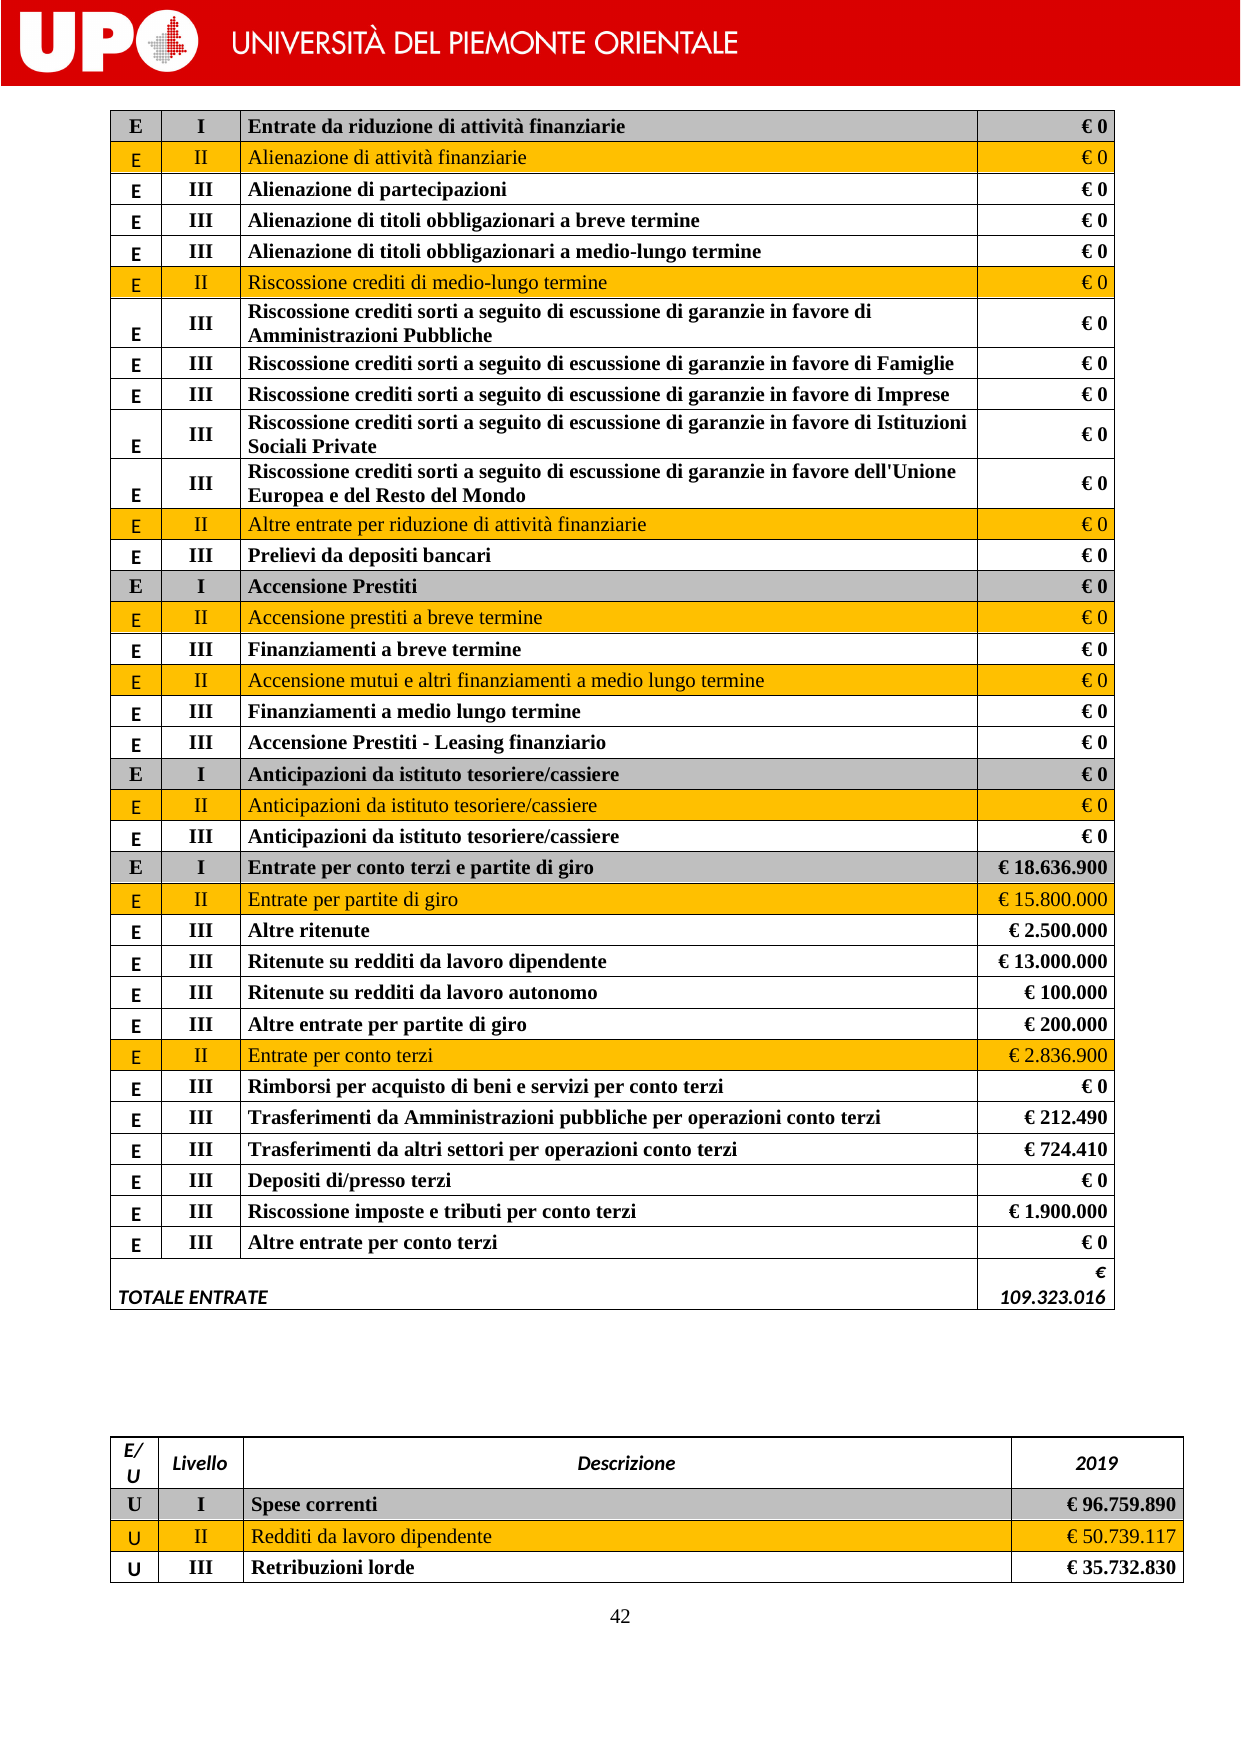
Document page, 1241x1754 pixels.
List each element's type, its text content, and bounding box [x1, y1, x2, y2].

table_cell I [162, 759, 240, 789]
table_header Descrizione [244, 1438, 1011, 1488]
table_cell II [162, 509, 240, 539]
table_cell Ritenute su redditi da lavoro autonomo [241, 977, 977, 1007]
table_cell II [162, 267, 240, 297]
table_cell E [111, 459, 161, 507]
table_cell € 0 [978, 142, 1114, 172]
table_cell € 2.500.000 [978, 915, 1114, 945]
table_cell E [111, 634, 161, 664]
table_cell II [162, 884, 240, 914]
table_cell Riscossione crediti sorti a seguito di escussione di garanzie in favore di Istituzioni Sociali Private [241, 410, 977, 458]
table_cell € 0 [978, 111, 1114, 141]
table_cell € 0 [978, 634, 1114, 664]
table_cell Riscossione imposte e tributi per conto terzi [241, 1196, 977, 1226]
table_cell Riscossione crediti sorti a seguito di escussione di garanzie in favore di Famiglie [241, 348, 977, 378]
table_cell Altre entrate per conto terzi [241, 1227, 977, 1257]
table_header Livello [159, 1438, 243, 1488]
table_cell Entrate per conto terzi [241, 1040, 977, 1070]
table_cell E [111, 111, 161, 141]
table_cell III [162, 1009, 240, 1039]
table_cell E [111, 759, 161, 789]
table_cell € 0 [978, 459, 1114, 507]
table_cell Finanziamenti a medio lungo termine [241, 696, 977, 726]
table_cell Entrate per conto terzi e partite di giro [241, 852, 977, 882]
table_cell E [111, 977, 161, 1007]
table_cell Anticipazioni da istituto tesoriere/cassiere [241, 759, 977, 789]
table_cell E [111, 696, 161, 726]
table_cell E [111, 205, 161, 235]
table_cell III [162, 236, 240, 266]
table_cell I [162, 571, 240, 601]
table_cell E [111, 1102, 161, 1132]
table_header E/U [111, 1438, 158, 1488]
table_cell € 96.759.890 [1012, 1489, 1183, 1519]
table_cell Finanziamenti a breve termine [241, 634, 977, 664]
table_cell € 0 [978, 540, 1114, 570]
table_cell III [162, 540, 240, 570]
table_cell Prelievi da depositi bancari [241, 540, 977, 570]
table_cell € 0 [978, 174, 1114, 204]
table_cell II [162, 1040, 240, 1070]
table_cell € 15.800.000 [978, 884, 1114, 914]
table_cell Accensione mutui e altri finanziamenti a medio lungo termine [241, 665, 977, 695]
table_cell III [162, 348, 240, 378]
table_cell E [111, 1040, 161, 1070]
table_cell E [111, 821, 161, 851]
table_cell E [111, 884, 161, 914]
table_cell E [111, 946, 161, 976]
table_cell III [162, 1102, 240, 1132]
table_cell € 0 [978, 571, 1114, 601]
table_cell E [111, 1134, 161, 1164]
table_cell Alienazione di attività finanziarie [241, 142, 977, 172]
table_cell III [162, 459, 240, 507]
table_header 2019 [1012, 1438, 1183, 1488]
table_cell U [111, 1489, 158, 1519]
table_cell III [162, 977, 240, 1007]
table_cell € 0 [978, 602, 1114, 632]
table_cell € 2.836.900 [978, 1040, 1114, 1070]
table_cell E [111, 852, 161, 882]
table_cell E [111, 410, 161, 458]
table_cell € 0 [978, 348, 1114, 378]
table_cell € 0 [978, 379, 1114, 409]
table_cell U [111, 1552, 158, 1582]
table_cell II [159, 1521, 243, 1551]
table_cell Rimborsi per acquisto di beni e servizi per conto terzi [241, 1071, 977, 1101]
table_cell Retribuzioni lorde [244, 1552, 1011, 1582]
table_cell Anticipazioni da istituto tesoriere/cassiere [241, 790, 977, 820]
table_cell I [162, 852, 240, 882]
table_cell Spese correnti [244, 1489, 1011, 1519]
table_cell Accensione prestiti a breve termine [241, 602, 977, 632]
table_cell III [162, 696, 240, 726]
table_cell Altre entrate per riduzione di attività finanziarie [241, 509, 977, 539]
table_cell € 0 [978, 727, 1114, 757]
table_cell Altre ritenute [241, 915, 977, 945]
table_cell € 0 [978, 410, 1114, 458]
table_cell E [111, 236, 161, 266]
table_cell € 0 [978, 696, 1114, 726]
table_cell Anticipazioni da istituto tesoriere/cassiere [241, 821, 977, 851]
table_cell € 35.732.830 [1012, 1552, 1183, 1582]
table_cell III [162, 299, 240, 347]
table_cell E [111, 267, 161, 297]
table_cell II [162, 602, 240, 632]
table_cell € 0 [978, 1227, 1114, 1257]
table_cell E [111, 348, 161, 378]
table_cell € 200.000 [978, 1009, 1114, 1039]
table_cell III [162, 410, 240, 458]
table_cell Entrate da riduzione di attività finanziarie [241, 111, 977, 141]
table_cell E [111, 1071, 161, 1101]
table_cell II [162, 142, 240, 172]
table_cell E [111, 665, 161, 695]
table_cell € 18.636.900 [978, 852, 1114, 882]
table_cell € 109.323.016 [978, 1259, 1114, 1309]
table_cell € 0 [978, 1165, 1114, 1195]
table_cell E [111, 790, 161, 820]
table_cell € 0 [978, 821, 1114, 851]
table_cell Trasferimenti da altri settori per operazioni conto terzi [241, 1134, 977, 1164]
table_cell E [111, 174, 161, 204]
table_cell E [111, 602, 161, 632]
table_cell III [162, 205, 240, 235]
table_cell € 0 [978, 665, 1114, 695]
table_cell Riscossione crediti sorti a seguito di escussione di garanzie in favore di Amministrazioni Pubbliche [241, 299, 977, 347]
table_cell III [162, 634, 240, 664]
table_cell Riscossione crediti di medio-lungo termine [241, 267, 977, 297]
table_cell E [111, 509, 161, 539]
table_cell E [111, 571, 161, 601]
table_cell U [111, 1521, 158, 1551]
table_cell III [162, 1071, 240, 1101]
table_cell III [162, 1165, 240, 1195]
table_cell E [111, 1227, 161, 1257]
table_cell € 100.000 [978, 977, 1114, 1007]
table_cell Depositi di/presso terzi [241, 1165, 977, 1195]
table_cell Accensione Prestiti - Leasing finanziario [241, 727, 977, 757]
table_cell € 0 [978, 205, 1114, 235]
table_cell € 212.490 [978, 1102, 1114, 1132]
table_cell E [111, 540, 161, 570]
table_cell Altre entrate per partite di giro [241, 1009, 977, 1039]
table_cell € 50.739.117 [1012, 1521, 1183, 1551]
table_cell E [111, 1009, 161, 1039]
table_cell III [159, 1552, 243, 1582]
table_cell € 13.000.000 [978, 946, 1114, 976]
table_cell Alienazione di titoli obbligazionari a medio-lungo termine [241, 236, 977, 266]
table_cell Redditi da lavoro dipendente [244, 1521, 1011, 1551]
table_cell I [159, 1489, 243, 1519]
table_cell E [111, 379, 161, 409]
table_cell E [111, 1196, 161, 1226]
table_cell Alienazione di partecipazioni [241, 174, 977, 204]
table_cell III [162, 1227, 240, 1257]
table_cell III [162, 915, 240, 945]
table_cell Ritenute su redditi da lavoro dipendente [241, 946, 977, 976]
table_cell € 0 [978, 759, 1114, 789]
table_cell III [162, 821, 240, 851]
table_cell III [162, 727, 240, 757]
table_cell E [111, 915, 161, 945]
table_cell € 0 [978, 790, 1114, 820]
table_cell € 0 [978, 1071, 1114, 1101]
table_cell E [111, 299, 161, 347]
table_cell Accensione Prestiti [241, 571, 977, 601]
table_cell € 0 [978, 299, 1114, 347]
table_cell E [111, 727, 161, 757]
table_cell II [162, 790, 240, 820]
table_cell TOTALE ENTRATE [111, 1259, 977, 1309]
table_cell € 0 [978, 236, 1114, 266]
table_cell III [162, 379, 240, 409]
table_cell III [162, 946, 240, 976]
table_cell Riscossione crediti sorti a seguito di escussione di garanzie in favore di Imprese [241, 379, 977, 409]
table_cell II [162, 665, 240, 695]
table_cell III [162, 1134, 240, 1164]
table_cell Entrate per partite di giro [241, 884, 977, 914]
table_cell Riscossione crediti sorti a seguito di escussione di garanzie in favore dell'Unione Europea e del Resto del Mondo [241, 459, 977, 507]
table_cell € 0 [978, 267, 1114, 297]
table_cell III [162, 1196, 240, 1226]
table_cell € 1.900.000 [978, 1196, 1114, 1226]
table_cell III [162, 174, 240, 204]
table_cell € 724.410 [978, 1134, 1114, 1164]
table_cell Trasferimenti da Amministrazioni pubbliche per operazioni conto terzi [241, 1102, 977, 1132]
table_cell E [111, 142, 161, 172]
table_cell Alienazione di titoli obbligazionari a breve termine [241, 205, 977, 235]
table_cell € 0 [978, 509, 1114, 539]
table_cell E [111, 1165, 161, 1195]
table_cell I [162, 111, 240, 141]
